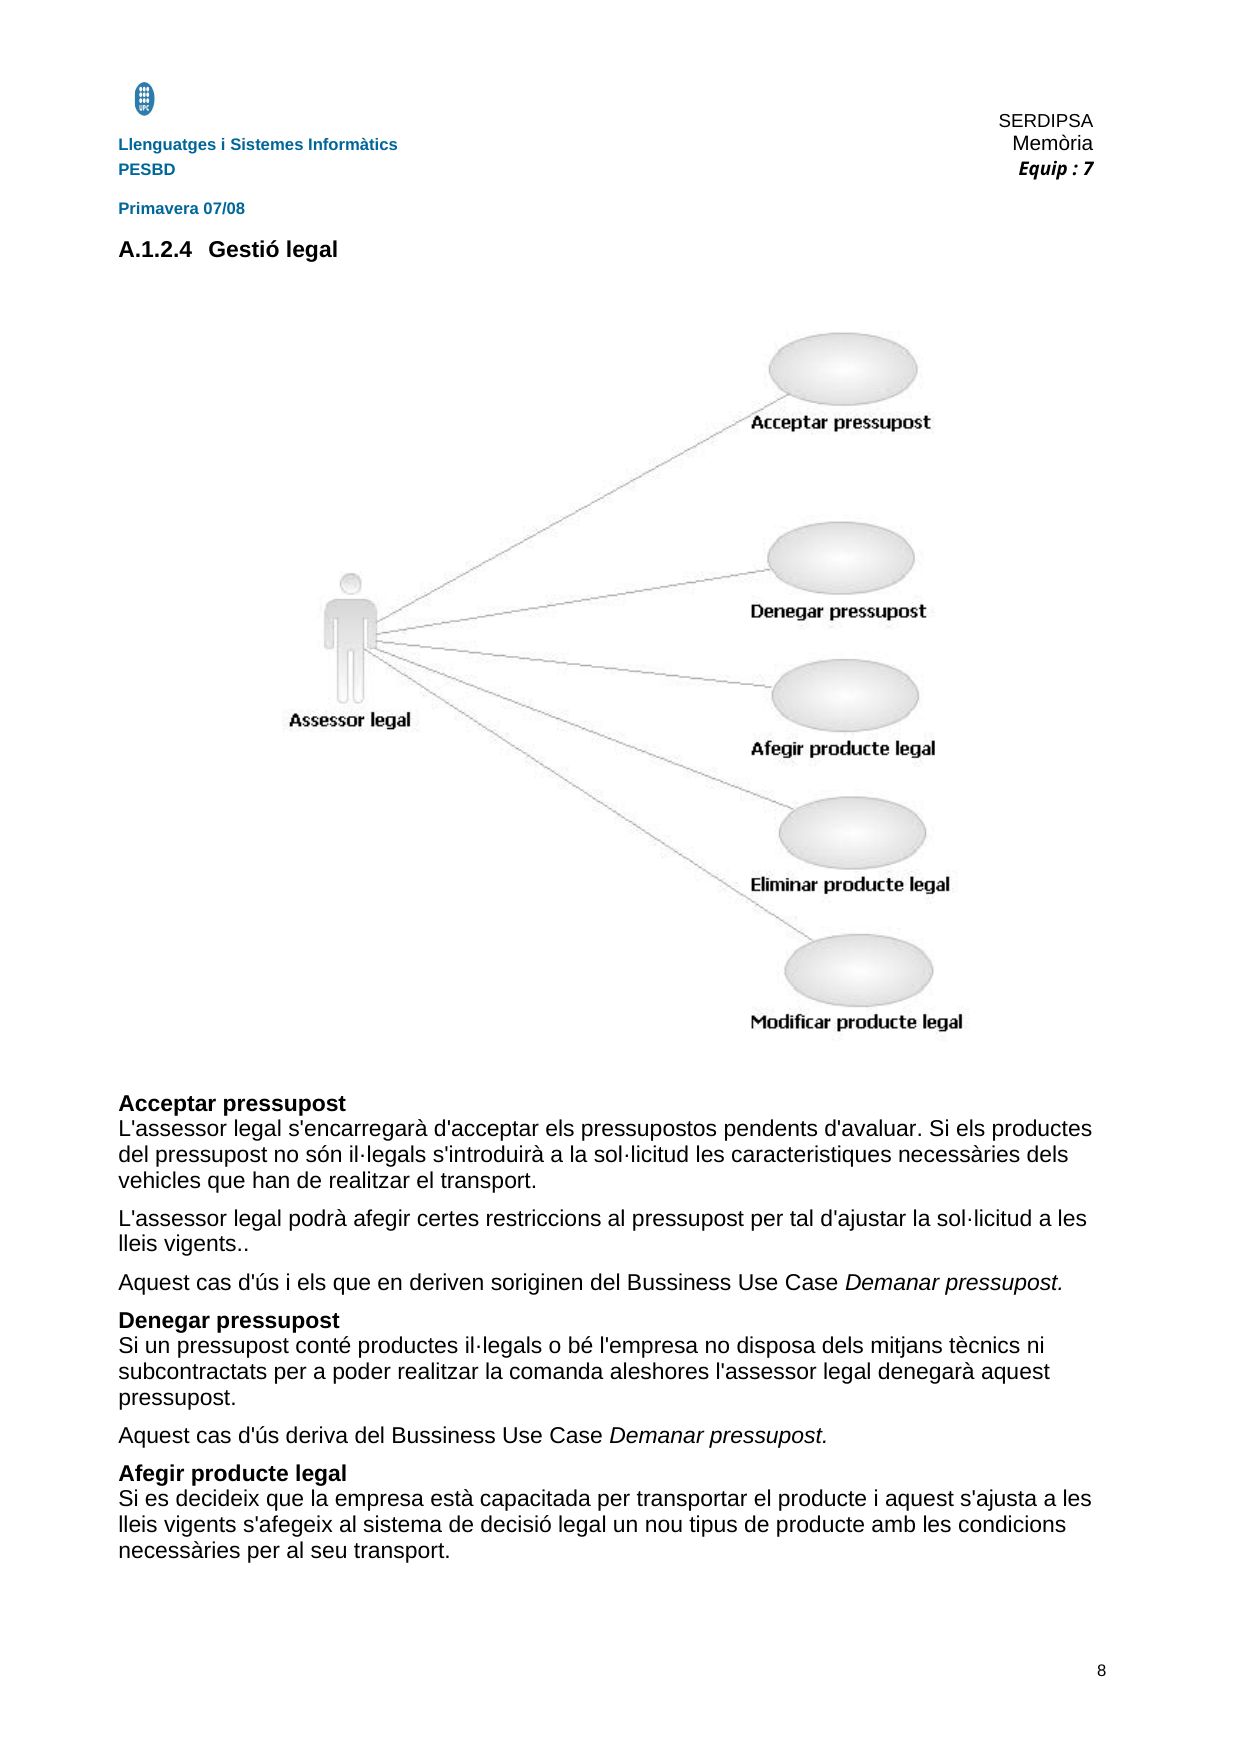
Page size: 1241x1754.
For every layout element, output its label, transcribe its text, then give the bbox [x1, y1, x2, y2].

picture [260, 320, 995, 1053]
subtitle Gestió legal [118, 236, 1106, 262]
text L'assessor legal s'encarregarà d'acceptar els pressupostos pendents d'avaluar. Si els productes del pressupost no són il·legals s'introduirà a la sol·licitud les caracteristiques necessàries dels vehicles que han de realitzar el transport. [118, 1116, 1106, 1193]
subtitle Acceptar pressupost [118, 1090, 1106, 1116]
text L'assessor legal podrà afegir certes restriccions al pressupost per tal d'ajustar la sol·licitud a les lleis vigents.. [118, 1205, 1106, 1257]
subtitle Denegar pressupost [118, 1307, 1106, 1333]
text Si es decideix que la empresa està capacitada per transportar el producte i aquest s'ajusta a les lleis vigents s'afegeix al sistema de decisió legal un nou tipus de producte amb les condicions necessàries per al seu transport. [118, 1486, 1106, 1563]
text Aquest cas d'ús deriva del Bussiness Use Case Demanar pressupost. [118, 1422, 1106, 1448]
text Si un pressupost conté productes il·legals o bé l'empresa no disposa dels mitjans tècnics ni subcontractats per a poder realitzar la comanda aleshores l'assessor legal denegarà aquest pressupost. [118, 1333, 1106, 1410]
subtitle Afegir producte legal [118, 1460, 1106, 1486]
text Aquest cas d'ús i els que en deriven soriginen del Bussiness Use Case Demanar pressupost. [118, 1269, 1106, 1295]
